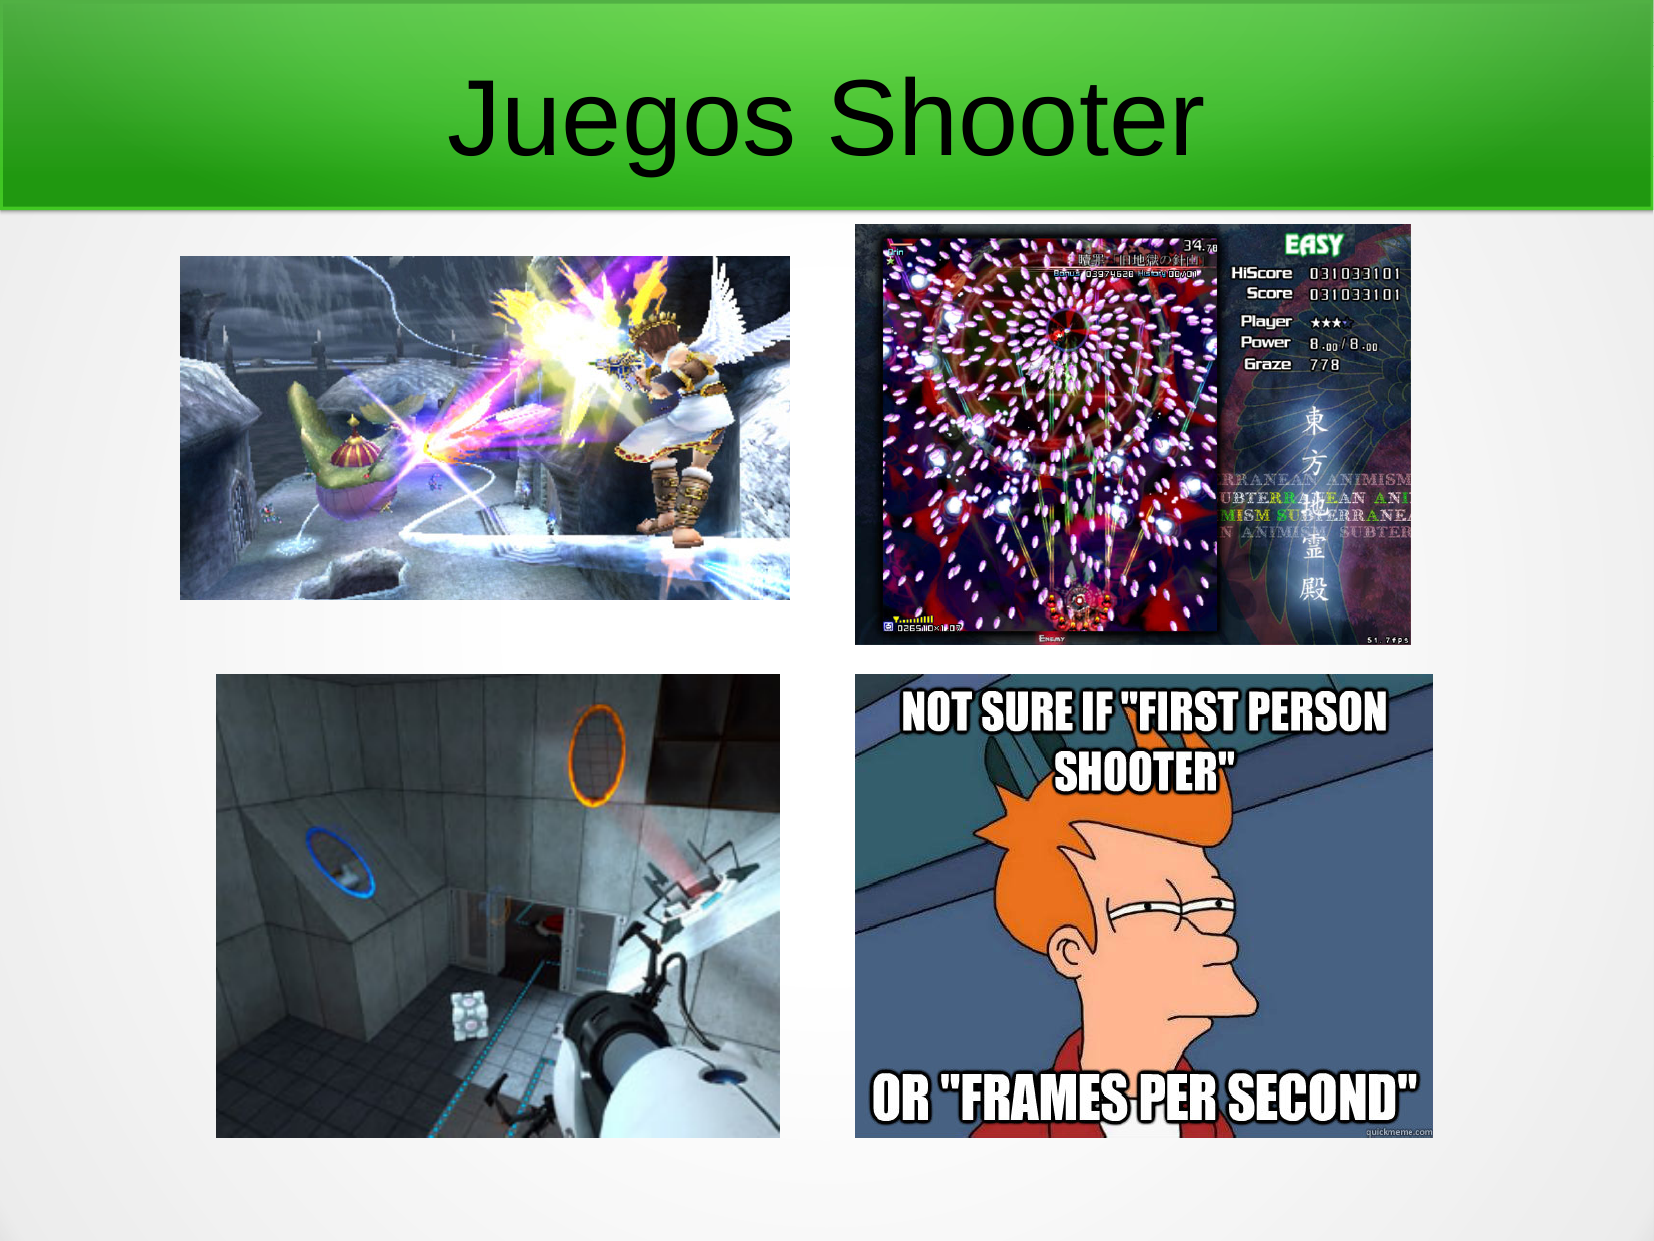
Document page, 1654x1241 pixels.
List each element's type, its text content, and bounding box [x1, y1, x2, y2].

picture [855, 224, 1411, 646]
picture [180, 256, 790, 601]
title Juegos Shooter [82, 47, 1571, 189]
picture [216, 674, 781, 1138]
picture [855, 674, 1433, 1138]
